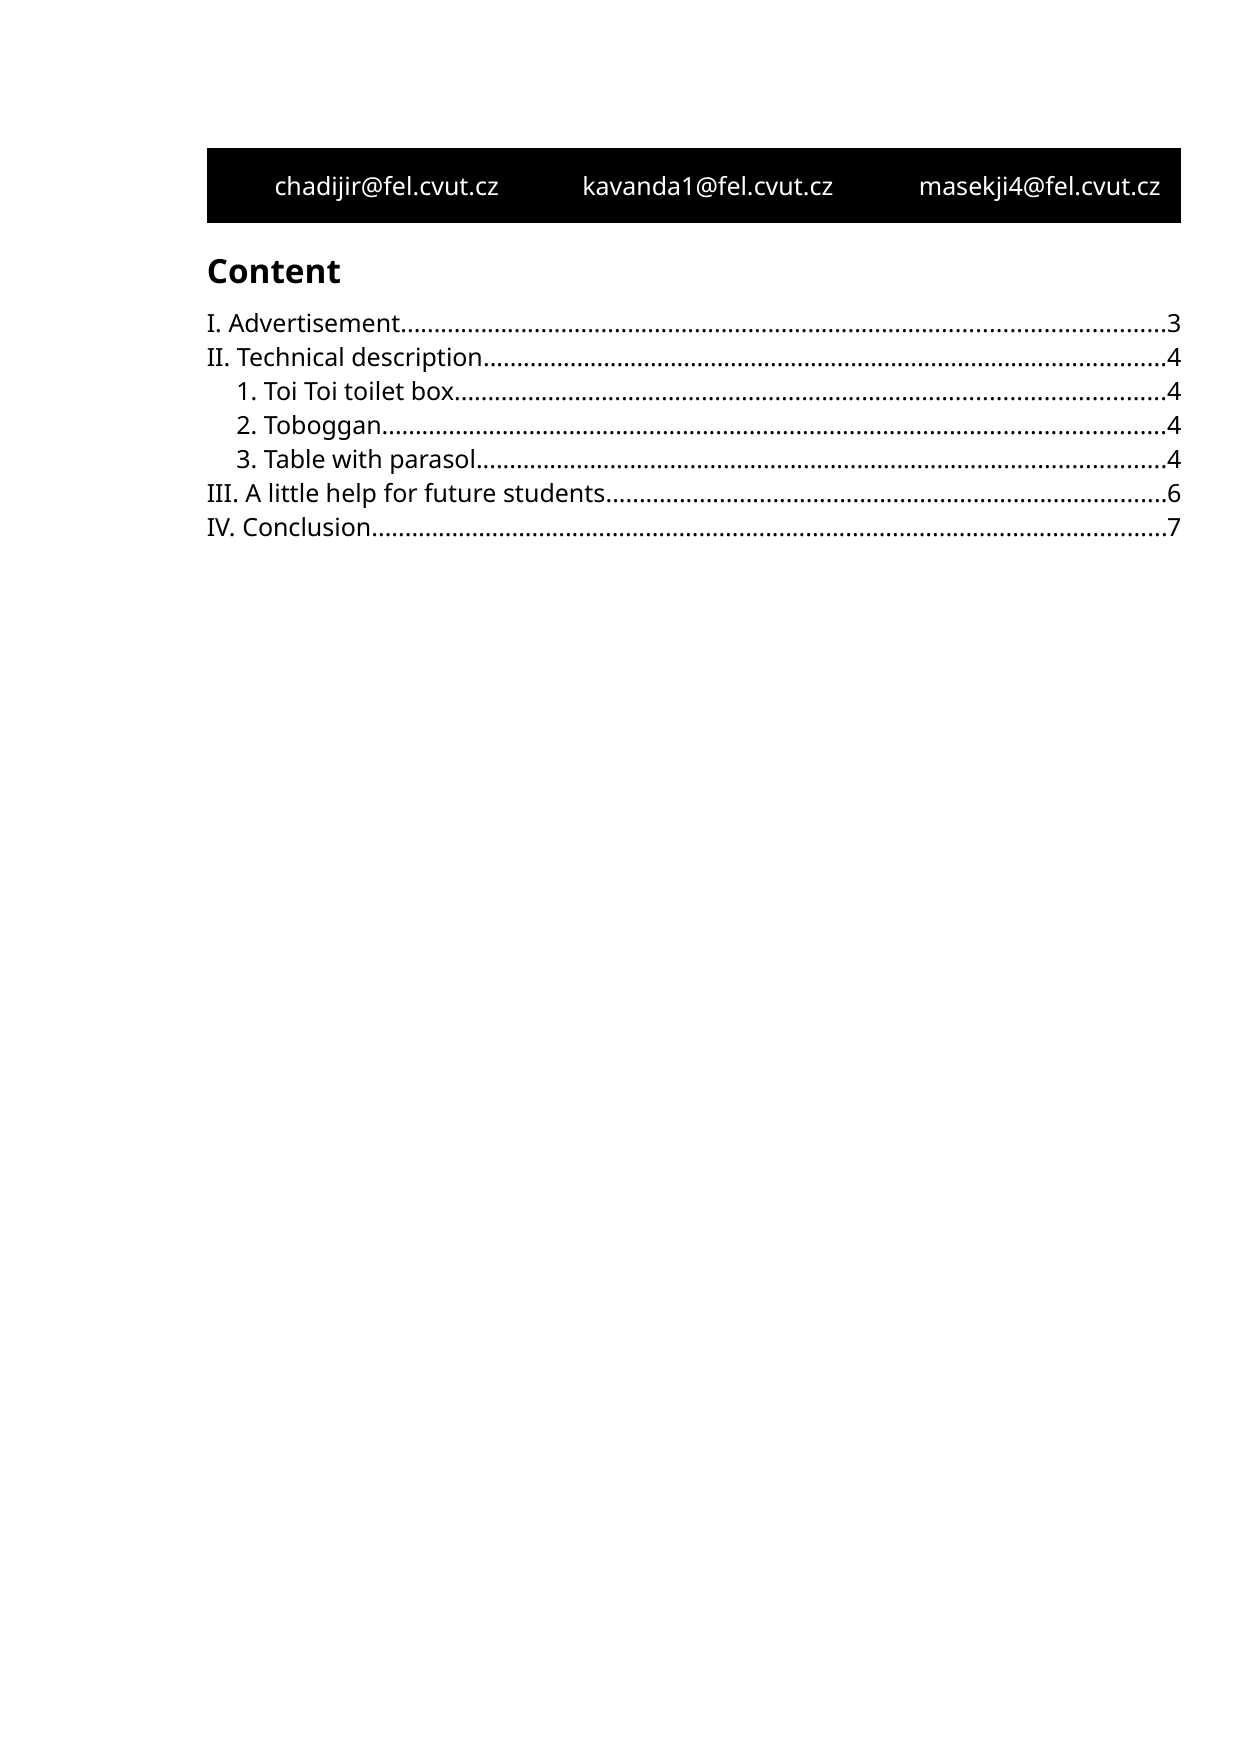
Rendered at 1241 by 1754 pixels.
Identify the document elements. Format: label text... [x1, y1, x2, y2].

text 3. Table with parasol 4 [236, 442, 1181, 476]
text IV. Conclusion 7 [207, 510, 1181, 544]
text 1. Toi Toi toilet box 4 [236, 374, 1181, 408]
text II. Technical description 4 [207, 340, 1181, 374]
text 2. Toboggan 4 [236, 408, 1181, 442]
text III. A little help for future students 6 [207, 476, 1181, 510]
subtitle Content [207, 248, 1181, 293]
table_cell chadijir@fel.cvut.cz kavanda1@fel.cvut.cz masekji4@fel.cvut.cz [207, 148, 1181, 223]
text I. Advertisement 3 [207, 306, 1181, 340]
